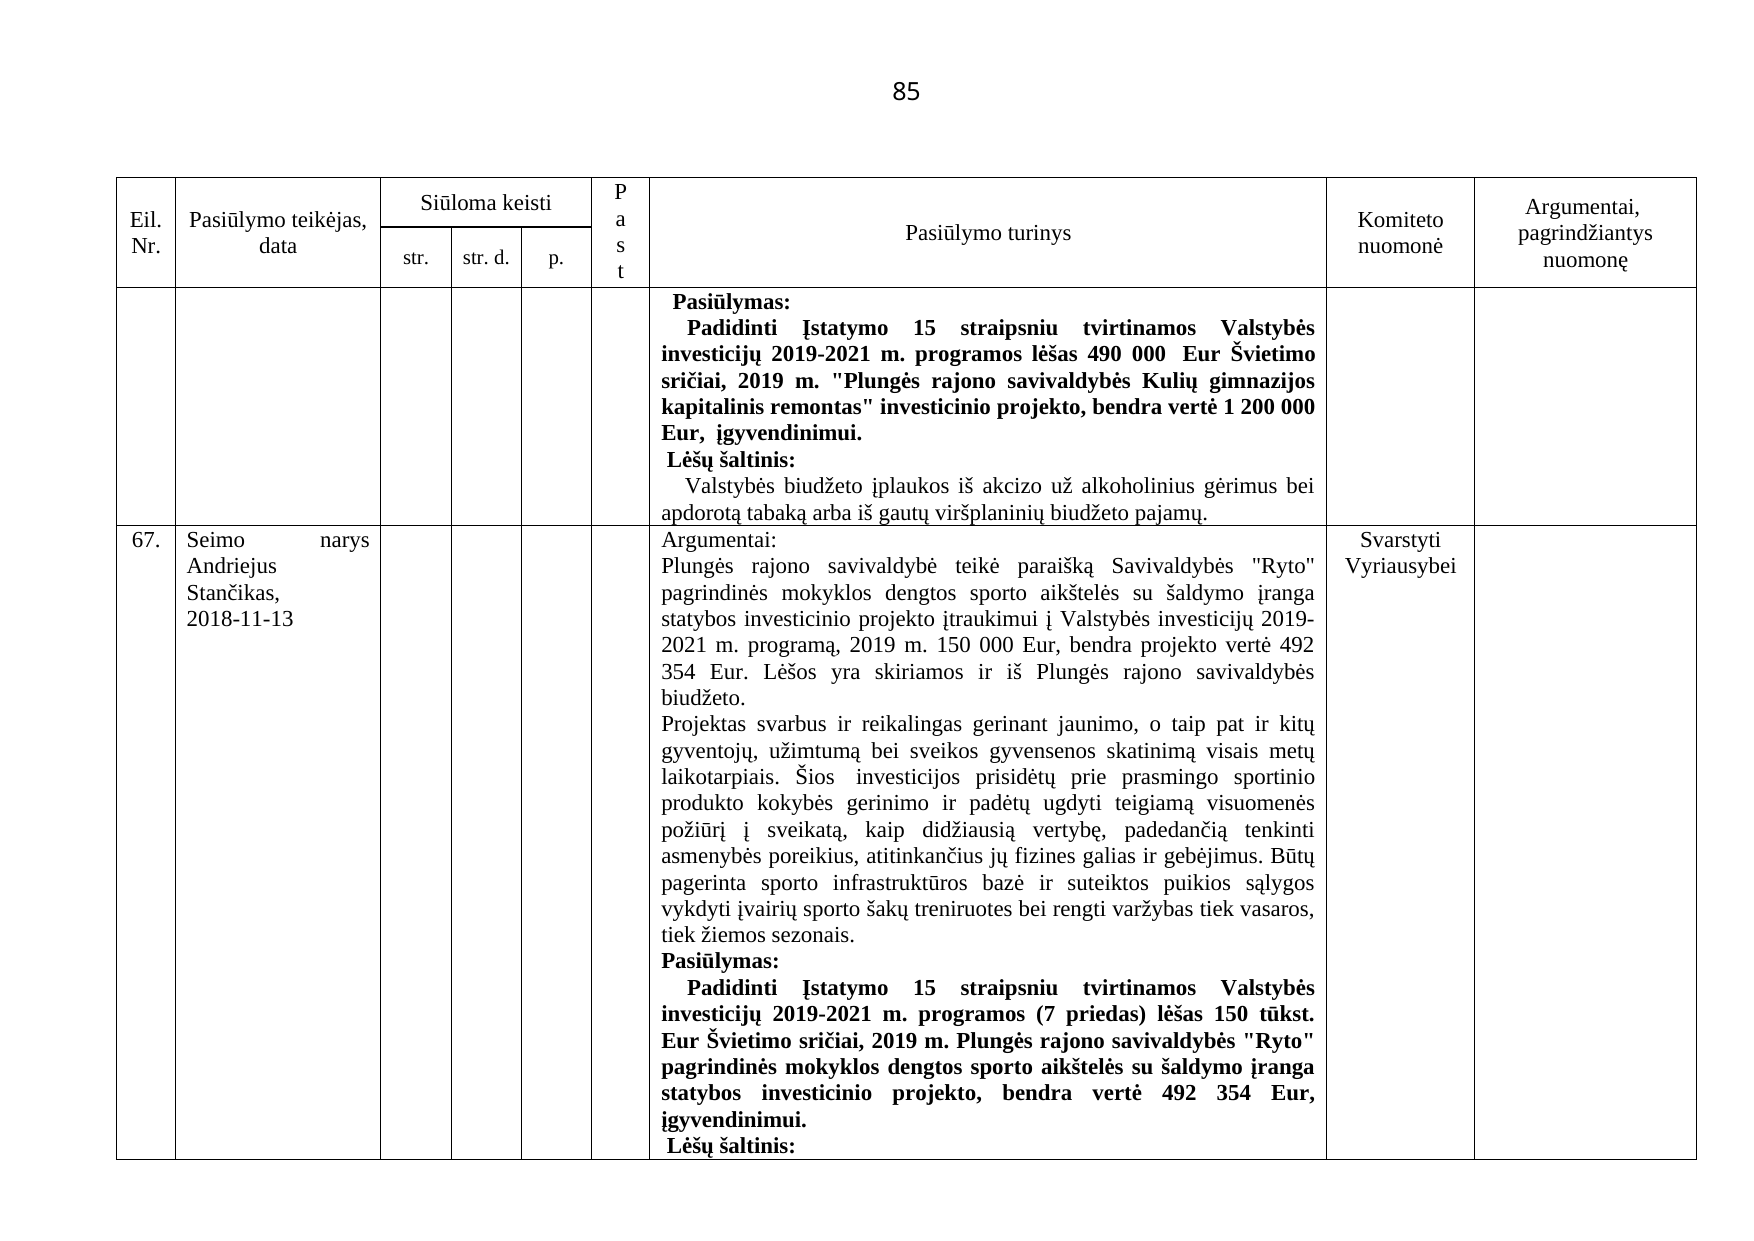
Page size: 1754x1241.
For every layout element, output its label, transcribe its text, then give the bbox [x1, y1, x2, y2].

table_cell 67. [117, 526, 175, 1158]
table_cell Seimo narys Andriejus Stančikas, 2018-11-13 [176, 526, 380, 1158]
table_cell [176, 288, 380, 525]
table_header Siūloma keisti [381, 178, 591, 226]
table_cell [1475, 288, 1696, 525]
table_header Argumentai, pagrindžiantys nuomonę [1475, 178, 1696, 287]
table_cell p. [522, 228, 591, 287]
table_cell [592, 288, 649, 525]
table_cell str. d. [452, 228, 521, 287]
table_cell [452, 288, 521, 525]
table_cell [522, 288, 591, 525]
table_cell [1327, 288, 1474, 525]
table_cell [1475, 526, 1696, 1158]
table_cell Argumentai: Plungės rajono savivaldybė teikė paraišką Savivaldybės "Ryto" pagrindinės mokyklos dengtos sporto aikštelės su šaldymo įranga statybos investicinio projekto įtraukimui į Valstybės investicijų 2019-2021 m. programą, 2019 m. 150 000 Eur, bendra projekto vertė 492 354 Eur. Lėšos yra skiriamos ir iš Plungės rajono savivaldybės biudžeto. Projektas svarbus ir reikalingas gerinant jaunimo, o taip pat ir kitų gyventojų, užimtumą bei sveikos gyvensenos skatinimą visais metų laikotarpiais. Šios investicijos prisidėtų prie prasmingo sportinio produkto kokybės gerinimo ir padėtų ugdyti teigiamą visuomenės požiūrį į sveikatą, kaip didžiausią vertybę, padedančią tenkinti asmenybės poreikius, atitinkančius jų fizines galias ir gebėjimus. Būtų pagerinta sporto infrastruktūros bazė ir suteiktos puikios sąlygos vykdyti įvairių sporto šakų treniruotes bei rengti varžybas tiek vasaros, tiek žiemos sezonais. Pasiūlymas: Padidinti Įstatymo 15 straipsniu tvirtinamos Valstybės investicijų 2019-2021 m. programos (7 priedas) lėšas 150 tūkst. Eur Švietimo sričiai, 2019 m. Plungės rajono savivaldybės "Ryto" pagrindinės mokyklos dengtos sporto aikštelės su šaldymo įranga statybos investicinio projekto, bendra vertė 492 354 Eur, įgyvendinimui. Lėšų šaltinis: [650, 526, 1326, 1158]
table_cell [592, 526, 649, 1158]
table_cell str. [381, 228, 451, 287]
table_header Pasiūlymo turinys [650, 178, 1326, 287]
table_cell Pasiūlymas: Padidinti Įstatymo 15 straipsniu tvirtinamos Valstybės investicijų 2019-2021 m. programos lėšas 490 000 Eur Švietimo sričiai, 2019 m. "Plungės rajono savivaldybės Kulių gimnazijos kapitalinis remontas" investicinio projekto, bendra vertė 1 200 000 Eur, įgyvendinimui. Lėšų šaltinis: Valstybės biudžeto įplaukos iš akcizo už alkoholinius gėrimus bei apdorotą tabaką arba iš gautų viršplaninių biudžeto pajamų. [650, 288, 1326, 525]
table_header Pastabos [592, 178, 649, 287]
table_cell [452, 526, 521, 1158]
table_cell [381, 288, 451, 525]
table_header Komiteto nuomonė [1327, 178, 1474, 287]
table_cell Svarstyti Vyriausybei [1327, 526, 1474, 1158]
table_header Pasiūlymo teikėjas, data [176, 178, 380, 287]
table_header Eil. Nr. [117, 178, 175, 287]
table_cell [522, 526, 591, 1158]
table_cell [117, 288, 175, 525]
table_cell [381, 526, 451, 1158]
